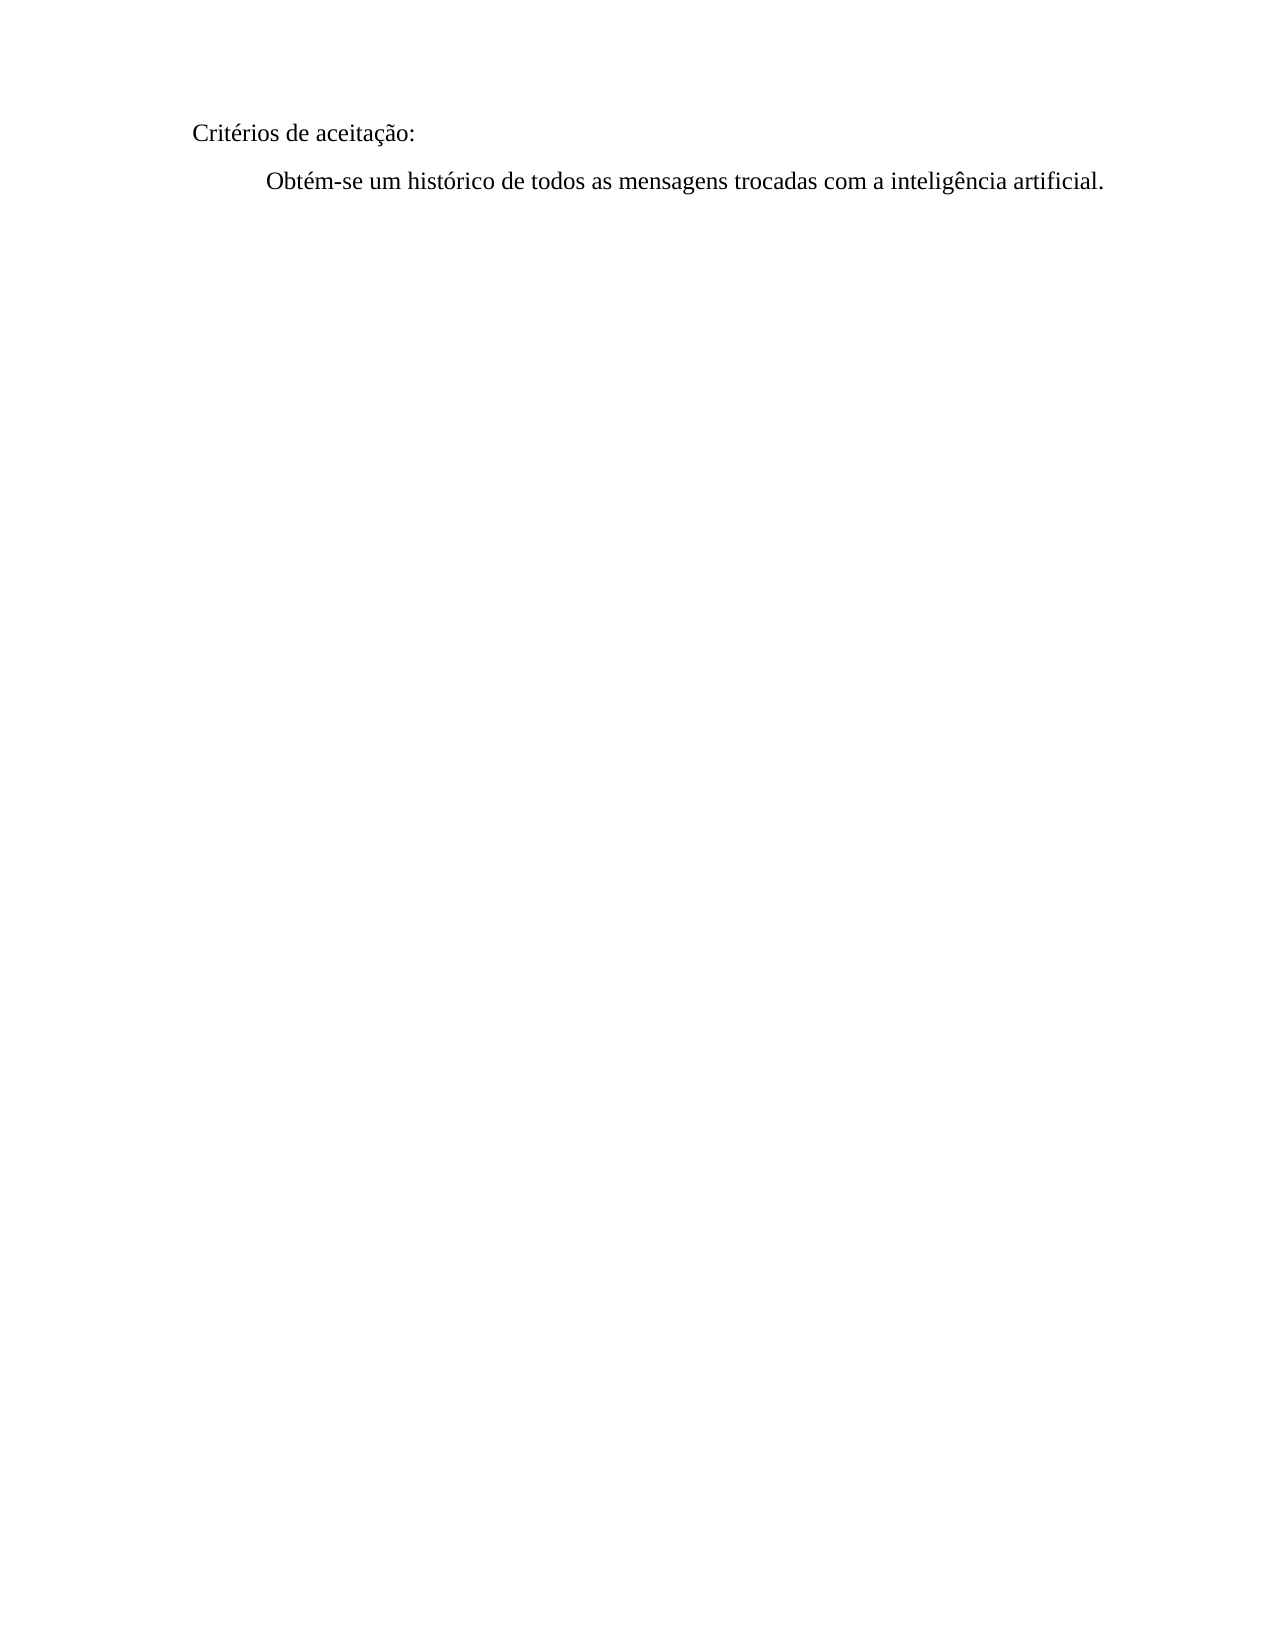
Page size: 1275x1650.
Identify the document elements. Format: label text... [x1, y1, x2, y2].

text Critérios de aceitação: [118, 118, 1157, 147]
text Obtém-se um histórico de todos as mensagens trocadas com a inteligência artificial. [118, 166, 1157, 194]
